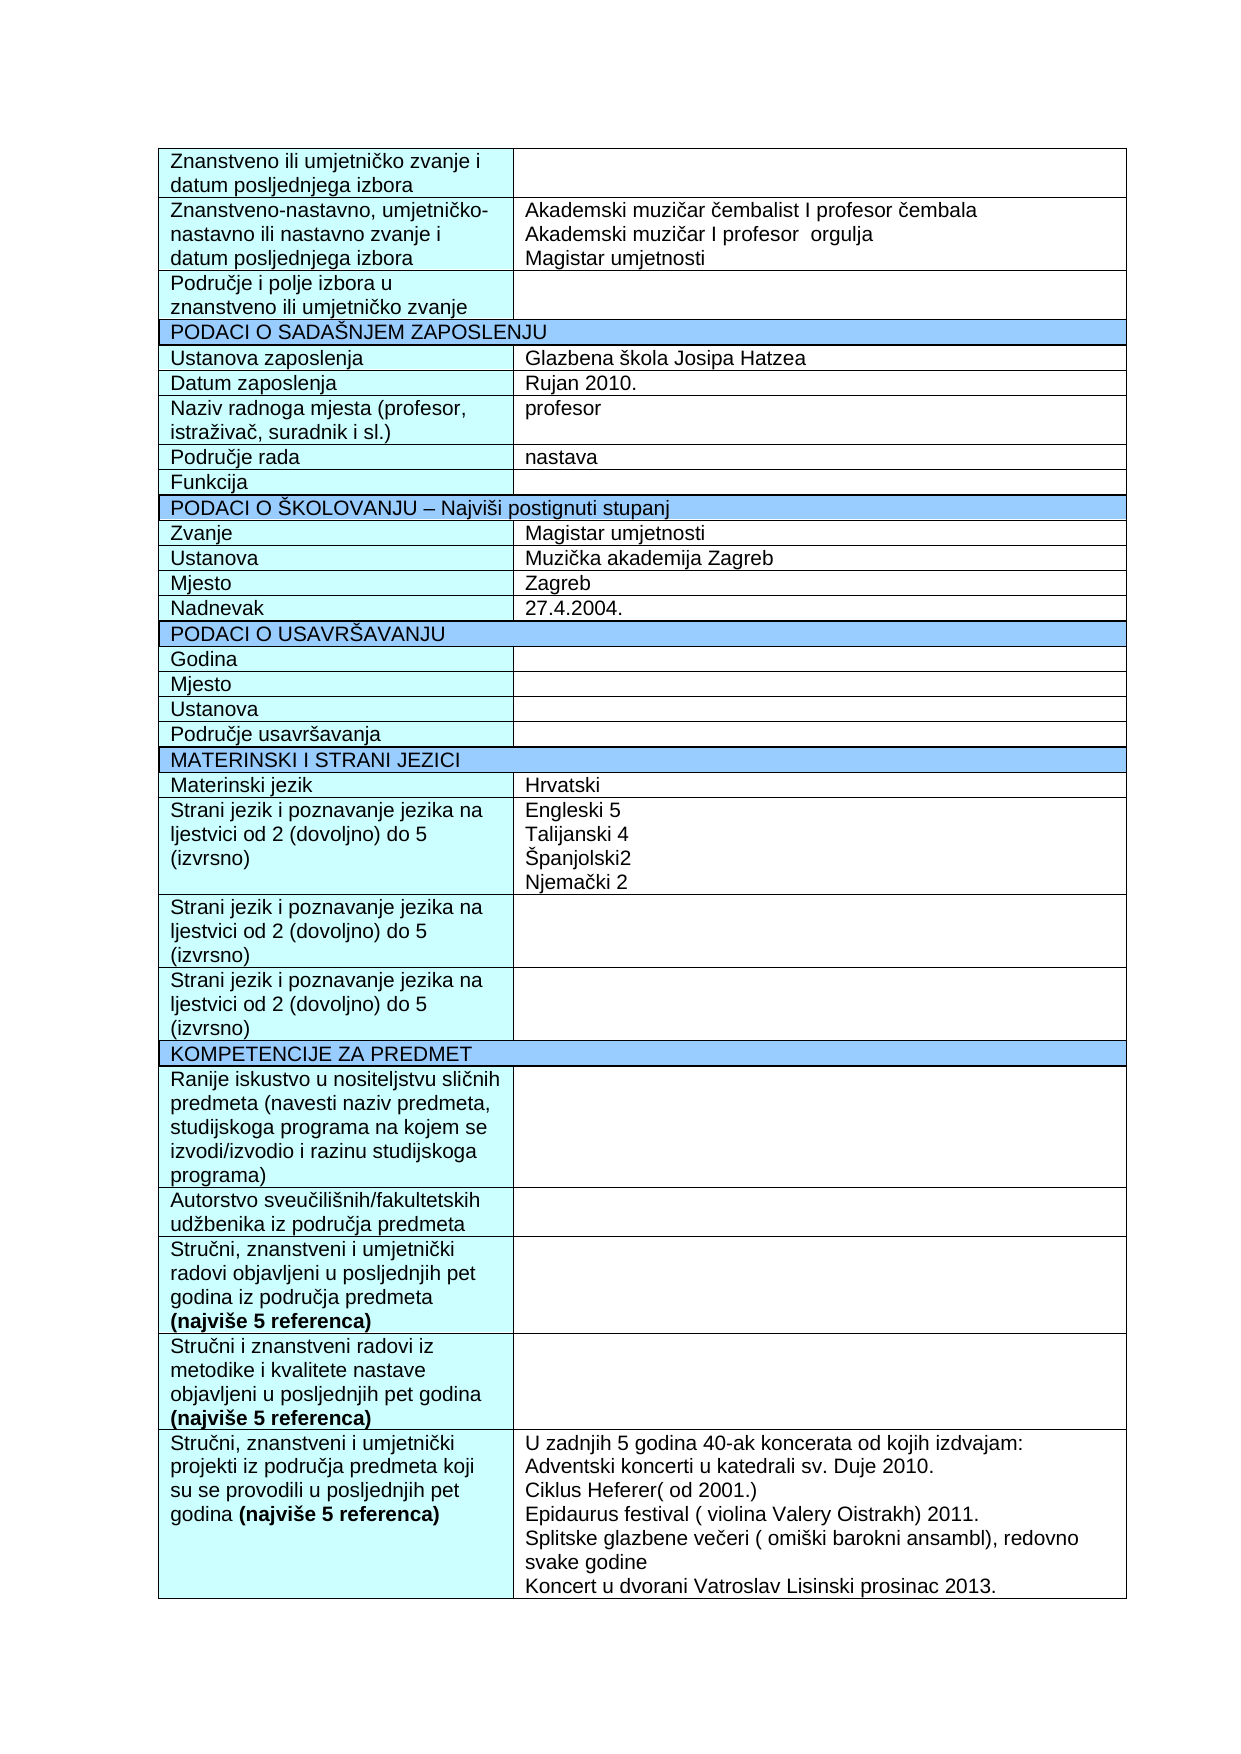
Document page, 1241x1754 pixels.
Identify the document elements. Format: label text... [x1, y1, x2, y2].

table_cell KOMPETENCIJE ZA PREDMET [160, 1041, 1126, 1065]
table_cell MATERINSKI I STRANI JEZICI [160, 748, 1126, 772]
table_cell Područje i polje izbora u znanstveno ili umjetničko zvanje [159, 271, 513, 318]
table_cell Ranije iskustvo u nositeljstvu sličnih predmeta (navesti naziv predmeta, studijskoga programa na kojem se izvodi/izvodio i razinu studijskoga programa) [159, 1067, 513, 1187]
table_cell Magistar umjetnosti [514, 521, 1126, 545]
table_cell PODACI O USAVRŠAVANJU [160, 622, 1126, 646]
table_cell Zagreb [514, 571, 1126, 595]
table_cell PODACI O SADAŠNJEM ZAPOSLENJU [160, 320, 1126, 344]
table_cell PODACI O ŠKOLOVANJU – Najviši postignuti stupanj [160, 496, 1126, 519]
table_cell Autorstvo sveučilišnih/fakultetskih udžbenika iz područja predmeta [159, 1188, 513, 1236]
table_cell [514, 895, 1126, 967]
table_cell Glazbena škola Josipa Hatzea [514, 346, 1126, 369]
table_cell nastava [514, 445, 1126, 469]
table_cell [514, 271, 1126, 318]
table_cell Datum zaposlenja [159, 371, 513, 395]
table_cell 27.4.2004. [514, 596, 1126, 620]
table_cell Materinski jezik [159, 773, 513, 797]
table_cell Ustanova [159, 697, 513, 721]
table_cell Stručni i znanstveni radovi iz metodike i kvalitete nastave objavljeni u posljednjih pet godina (najviše 5 referenca) [159, 1334, 513, 1429]
table_cell [514, 647, 1126, 671]
table_cell Hrvatski [514, 773, 1126, 797]
table_cell Zvanje [159, 521, 513, 545]
table_cell Mjesto [159, 672, 513, 696]
table_cell Stručni, znanstveni i umjetnički radovi objavljeni u posljednjih pet godina iz područja predmeta (najviše 5 referenca) [159, 1237, 513, 1332]
table_cell Rujan 2010. [514, 371, 1126, 395]
table_cell [514, 1067, 1126, 1187]
table_cell [514, 697, 1126, 721]
table_cell [514, 672, 1126, 696]
table_cell Područje rada [159, 445, 513, 469]
table_cell Strani jezik i poznavanje jezika na ljestvici od 2 (dovoljno) do 5 (izvrsno) [159, 798, 513, 894]
table_cell Engleski 5 Talijanski 4 Španjolski2 Njemački 2 [514, 798, 1126, 894]
table_cell [514, 1237, 1126, 1332]
table_cell Strani jezik i poznavanje jezika na ljestvici od 2 (dovoljno) do 5 (izvrsno) [159, 968, 513, 1040]
table_cell Funkcija [159, 470, 513, 494]
table_cell [514, 1188, 1126, 1236]
table_cell Znanstveno-nastavno, umjetničko-nastavno ili nastavno zvanje i datum posljednjega izbora [159, 198, 513, 269]
table_cell [514, 968, 1126, 1040]
table_cell [514, 1334, 1126, 1429]
table_cell Stručni, znanstveni i umjetnički projekti iz područja predmeta koji su se provodili u posljednjih pet godina (najviše 5 referenca) [159, 1430, 513, 1598]
table_cell Nadnevak [159, 596, 513, 620]
table_cell Područje usavršavanja [159, 722, 513, 746]
table_cell Akademski muzičar čembalist I profesor čembala Akademski muzičar I profesor orgulja Magistar umjetnosti [514, 198, 1126, 269]
table_cell [514, 722, 1126, 746]
table_cell Ustanova zaposlenja [159, 346, 513, 369]
table_cell Znanstveno ili umjetničko zvanje i datum posljednjega izbora [159, 149, 513, 197]
table_cell Godina [159, 647, 513, 671]
table_cell Strani jezik i poznavanje jezika na ljestvici od 2 (dovoljno) do 5 (izvrsno) [159, 895, 513, 967]
table_cell [514, 470, 1126, 494]
table_cell [514, 149, 1126, 197]
table_cell U zadnjih 5 godina 40-ak koncerata od kojih izdvajam: Adventski koncerti u katedrali sv. Duje 2010. Ciklus Heferer( od 2001.) Epidaurus festival ( violina Valery Oistrakh) 2011. Splitske glazbene večeri ( omiški barokni ansambl), redovno svake godine Koncert u dvorani Vatroslav Lisinski prosinac 2013. [514, 1430, 1126, 1598]
table_cell Ustanova [159, 546, 513, 570]
table_cell Mjesto [159, 571, 513, 595]
table_cell Naziv radnoga mjesta (profesor, istraživač, suradnik i sl.) [159, 396, 513, 444]
table_cell Muzička akademija Zagreb [514, 546, 1126, 570]
table_cell profesor [514, 396, 1126, 444]
